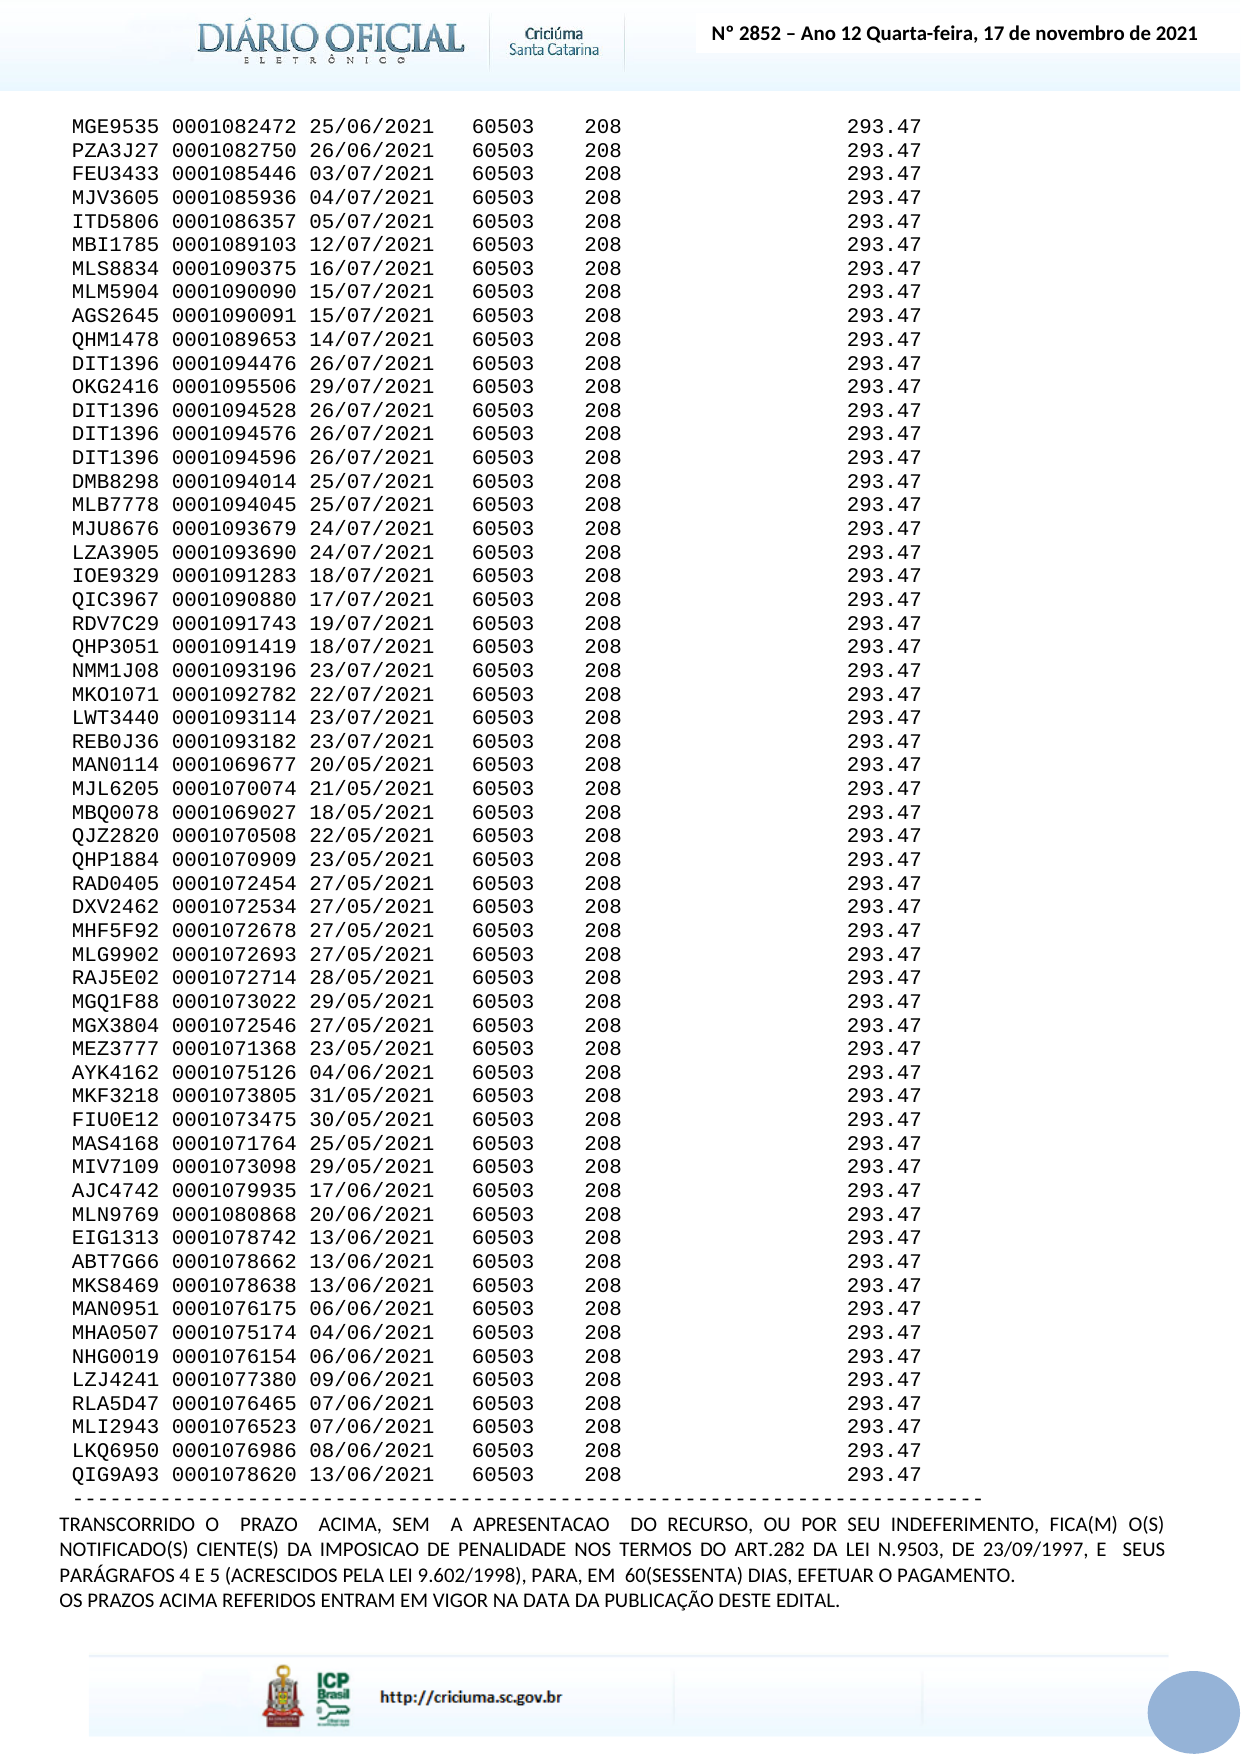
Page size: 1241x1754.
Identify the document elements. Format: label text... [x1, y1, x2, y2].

text MEZ3777 0001071368 23/05/2021 60503 208 293.47 [59, 1038, 1181, 1062]
text OKG2416 0001095506 29/07/2021 60503 208 293.47 [59, 376, 1181, 400]
text QHP3051 0001091419 18/07/2021 60503 208 293.47 [59, 636, 1181, 660]
text FIU0E12 0001073475 30/05/2021 60503 208 293.47 [59, 1109, 1181, 1133]
text MHA0507 0001075174 04/06/2021 60503 208 293.47 [59, 1322, 1181, 1346]
text MGQ1F88 0001073022 29/05/2021 60503 208 293.47 [59, 991, 1181, 1014]
text REB0J36 0001093182 23/07/2021 60503 208 293.47 [59, 731, 1181, 754]
text MAN0951 0001076175 06/06/2021 60503 208 293.47 [59, 1298, 1181, 1322]
text ABT7G66 0001078662 13/06/2021 60503 208 293.47 [59, 1251, 1181, 1275]
text RAJ5E02 0001072714 28/05/2021 60503 208 293.47 [59, 967, 1181, 991]
text DIT1396 0001094576 26/07/2021 60503 208 293.47 [59, 423, 1181, 447]
text ITD5806 0001086357 05/07/2021 60503 208 293.47 [59, 211, 1181, 234]
text MKF3218 0001073805 31/05/2021 60503 208 293.47 [59, 1086, 1181, 1109]
text MKS8469 0001078638 13/06/2021 60503 208 293.47 [59, 1275, 1181, 1298]
text LZJ4241 0001077380 09/06/2021 60503 208 293.47 [59, 1369, 1181, 1393]
text MLB7778 0001094045 25/07/2021 60503 208 293.47 [59, 494, 1181, 518]
text DXV2462 0001072534 27/05/2021 60503 208 293.47 [59, 896, 1181, 920]
text QIC3967 0001090880 17/07/2021 60503 208 293.47 [59, 589, 1181, 613]
text IOE9329 0001091283 18/07/2021 60503 208 293.47 [59, 565, 1181, 589]
text LWT3440 0001093114 23/07/2021 60503 208 293.47 [59, 707, 1181, 731]
text DMB8298 0001094014 25/07/2021 60503 208 293.47 [59, 471, 1181, 494]
text MBI1785 0001089103 12/07/2021 60503 208 293.47 [59, 234, 1181, 258]
text OS PRAZOS ACIMA REFERIDOS ENTRAM EM VIGOR NA DATA DA PUBLICAÇÃO DESTE EDITAL. [59, 1587, 1167, 1613]
text PZA3J27 0001082750 26/06/2021 60503 208 293.47 [59, 140, 1181, 163]
text MLI2943 0001076523 07/06/2021 60503 208 293.47 [59, 1417, 1181, 1440]
text MAS4168 0001071764 25/05/2021 60503 208 293.47 [59, 1133, 1181, 1156]
text ------------------------------------------------------------------------- [59, 1487, 1181, 1511]
text MJV3605 0001085936 04/07/2021 60503 208 293.47 [59, 187, 1181, 211]
text MLS8834 0001090375 16/07/2021 60503 208 293.47 [59, 258, 1181, 282]
text FEU3433 0001085446 03/07/2021 60503 208 293.47 [59, 163, 1181, 187]
text MLM5904 0001090090 15/07/2021 60503 208 293.47 [59, 282, 1181, 305]
text AGS2645 0001090091 15/07/2021 60503 208 293.47 [59, 305, 1181, 329]
text MHF5F92 0001072678 27/05/2021 60503 208 293.47 [59, 920, 1181, 944]
text RLA5D47 0001076465 07/06/2021 60503 208 293.47 [59, 1393, 1181, 1417]
text MKO1071 0001092782 22/07/2021 60503 208 293.47 [59, 683, 1181, 707]
text DIT1396 0001094476 26/07/2021 60503 208 293.47 [59, 352, 1181, 376]
text MAN0114 0001069677 20/05/2021 60503 208 293.47 [59, 754, 1181, 778]
text QHM1478 0001089653 14/07/2021 60503 208 293.47 [59, 329, 1181, 352]
text MJU8676 0001093679 24/07/2021 60503 208 293.47 [59, 518, 1181, 542]
text DIT1396 0001094596 26/07/2021 60503 208 293.47 [59, 447, 1181, 471]
text NMM1J08 0001093196 23/07/2021 60503 208 293.47 [59, 660, 1181, 683]
text MLN9769 0001080868 20/06/2021 60503 208 293.47 [59, 1204, 1181, 1227]
text DIT1396 0001094528 26/07/2021 60503 208 293.47 [59, 400, 1181, 423]
text MLG9902 0001072693 27/05/2021 60503 208 293.47 [59, 944, 1181, 967]
text MGE9535 0001082472 25/06/2021 60503 208 293.47 [59, 116, 1181, 140]
text MJL6205 0001070074 21/05/2021 60503 208 293.47 [59, 778, 1181, 802]
text AYK4162 0001075126 04/06/2021 60503 208 293.47 [59, 1062, 1181, 1086]
text MBQ0078 0001069027 18/05/2021 60503 208 293.47 [59, 802, 1181, 825]
text AJC4742 0001079935 17/06/2021 60503 208 293.47 [59, 1180, 1181, 1204]
text TRANSCORRIDO O PRAZO ACIMA, SEM A APRESENTACAO DO RECURSO, OU POR SEU INDEFERIMENTO, FICA(M) O(S) NOTIFICADO(S) CIENTE(S) DA IMPOSICAO DE PENALIDADE NOS TERMOS DO ART.282 DA LEI N.9503, DE 23/09/1997, E SEUS PARÁGRAFOS 4 E 5 (ACRESCIDOS PELA LEI 9.602/1998), PARA, EM 60(SESSENTA) DIAS, EFETUAR O PAGAMENTO. [59, 1511, 1167, 1587]
text QIG9A93 0001078620 13/06/2021 60503 208 293.47 [59, 1464, 1181, 1487]
text MIV7109 0001073098 29/05/2021 60503 208 293.47 [59, 1156, 1181, 1180]
text RDV7C29 0001091743 19/07/2021 60503 208 293.47 [59, 613, 1181, 636]
text QHP1884 0001070909 23/05/2021 60503 208 293.47 [59, 849, 1181, 873]
text QJZ2820 0001070508 22/05/2021 60503 208 293.47 [59, 825, 1181, 849]
text MGX3804 0001072546 27/05/2021 60503 208 293.47 [59, 1014, 1181, 1038]
text LKQ6950 0001076986 08/06/2021 60503 208 293.47 [59, 1440, 1181, 1464]
text LZA3905 0001093690 24/07/2021 60503 208 293.47 [59, 542, 1181, 565]
text NHG0019 0001076154 06/06/2021 60503 208 293.47 [59, 1346, 1181, 1369]
text RAD0405 0001072454 27/05/2021 60503 208 293.47 [59, 873, 1181, 896]
text EIG1313 0001078742 13/06/2021 60503 208 293.47 [59, 1227, 1181, 1251]
